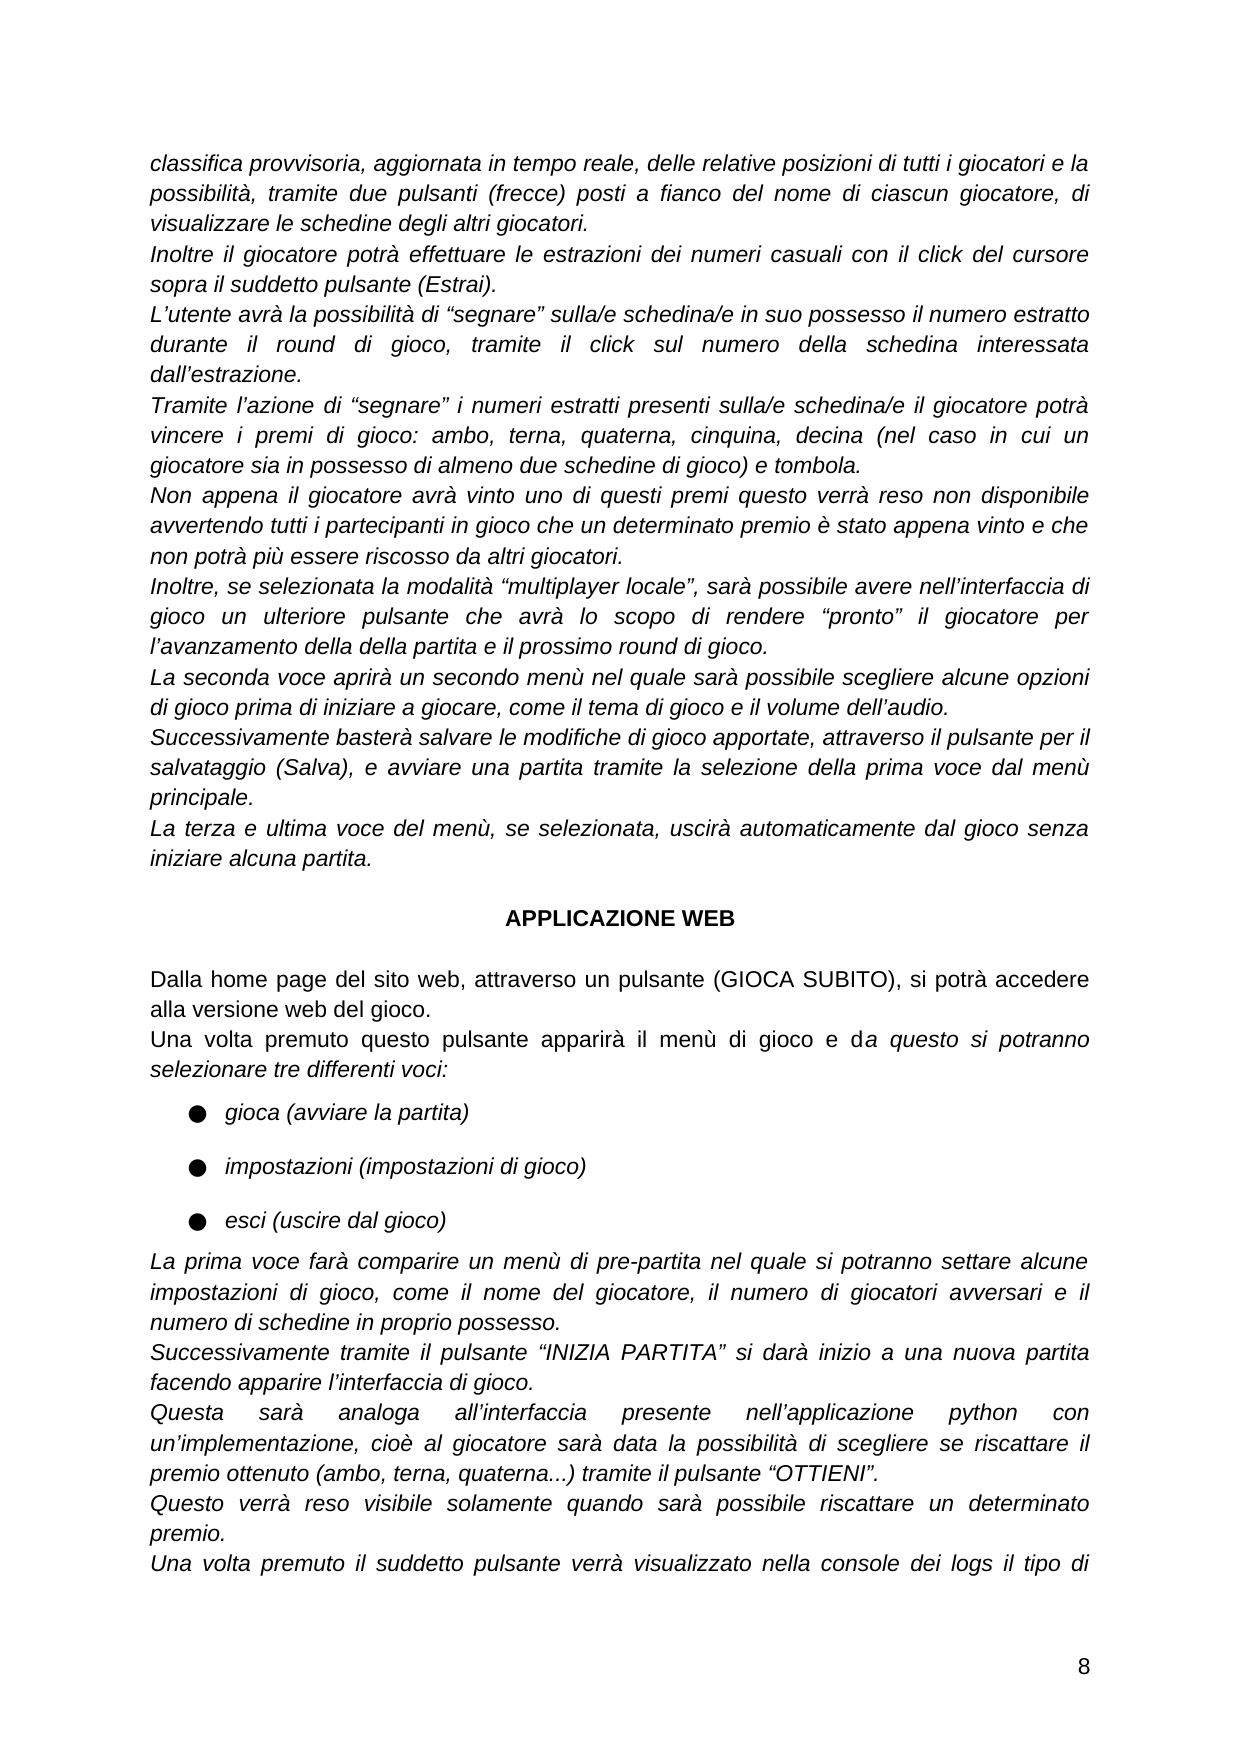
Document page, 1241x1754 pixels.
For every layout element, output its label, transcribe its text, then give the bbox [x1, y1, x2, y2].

text classifica provvisoria, aggiornata in tempo reale, delle relative posizioni di tutti i giocatori e la possibilità, tramite due pulsanti (frecce) posti a fianco del nome di ciascun giocatore, di visualizzare le schedine degli altri giocatori. [150, 150, 1090, 237]
text La terza e ultima voce del menù, se selezionata, uscirà automaticamente dal gioco senza iniziare alcuna partita. [150, 814, 1090, 871]
text Inoltre il giocatore potrà effettuare le estrazioni dei numeri casuali con il click del cursore sopra il suddetto pulsante (Estrai). [150, 241, 1090, 297]
text La prima voce farà comparire un menù di pre-partita nel quale si potranno settare alcune impostazioni di gioco, come il nome del giocatore, il numero di giocatori avversari e il numero di schedine in proprio possesso. [150, 1248, 1090, 1335]
text Tramite l’azione di “segnare” i numeri estratti presenti sulla/e schedina/e il giocatore potrà vincere i premi di gioco: ambo, terna, quaterna, cinquina, decina (nel caso in cui un giocatore sia in possesso di almeno due schedine di gioco) e tombola. [150, 392, 1090, 478]
list gioca (avviare la partita) [187, 1086, 1090, 1133]
text Successivamente basterà salvare le modifiche di gioco apportate, attraverso il pulsante per il salvataggio (Salva), e avviare una partita tramite la selezione della prima voce dal menù principale. [150, 724, 1090, 811]
text Questo verrà reso visibile solamente quando sarà possibile riscattare un determinato premio. [150, 1490, 1090, 1547]
text L’utente avrà la possibilità di “segnare” sulla/e schedina/e in suo possesso il numero estratto durante il round di gioco, tramite il click sul numero della schedina interessata dall’estrazione. [150, 301, 1090, 388]
text Dalla home page del sito web, attraverso un pulsante (GIOCA SUBITO), si potrà accedere alla versione web del gioco. [150, 966, 1090, 1022]
list impostazioni (impostazioni di gioco) [187, 1140, 1090, 1187]
text La seconda voce aprirà un secondo menù nel quale sarà possibile scegliere alcune opzioni di gioco prima di iniziare a giocare, come il tema di gioco e il volume dell’audio. [150, 663, 1090, 720]
text Una volta premuto questo pulsante apparirà il menù di gioco e da questo si potranno selezionare tre differenti voci: [150, 1026, 1090, 1083]
text APPLICAZIONE WEB [150, 905, 1090, 932]
text Successivamente tramite il pulsante “INIZIA PARTITA” si darà inizio a una nuova partita facendo apparire l’interfaccia di gioco. [150, 1339, 1090, 1396]
text Non appena il giocatore avrà vinto uno di questi premi questo verrà reso non disponibile avvertendo tutti i partecipanti in gioco che un determinato premio è stato appena vinto e che non potrà più essere riscosso da altri giocatori. [150, 482, 1090, 569]
text Una volta premuto il suddetto pulsante verrà visualizzato nella console dei logs il tipo di [150, 1550, 1090, 1577]
text Inoltre, se selezionata la modalità “multiplayer locale”, sarà possibile avere nell’interfaccia di gioco un ulteriore pulsante che avrà lo scopo di rendere “pronto” il giocatore per l’avanzamento della della partita e il prossimo round di gioco. [150, 573, 1090, 660]
list esci (uscire dal gioco) [187, 1194, 1090, 1241]
text Questa sarà analoga all’interfaccia presente nell’applicazione python con un’implementazione, cioè al giocatore sarà data la possibilità di scegliere se riscattare il premio ottenuto (ambo, terna, quaterna...) tramite il pulsante “OTTIENI”. [150, 1399, 1090, 1486]
